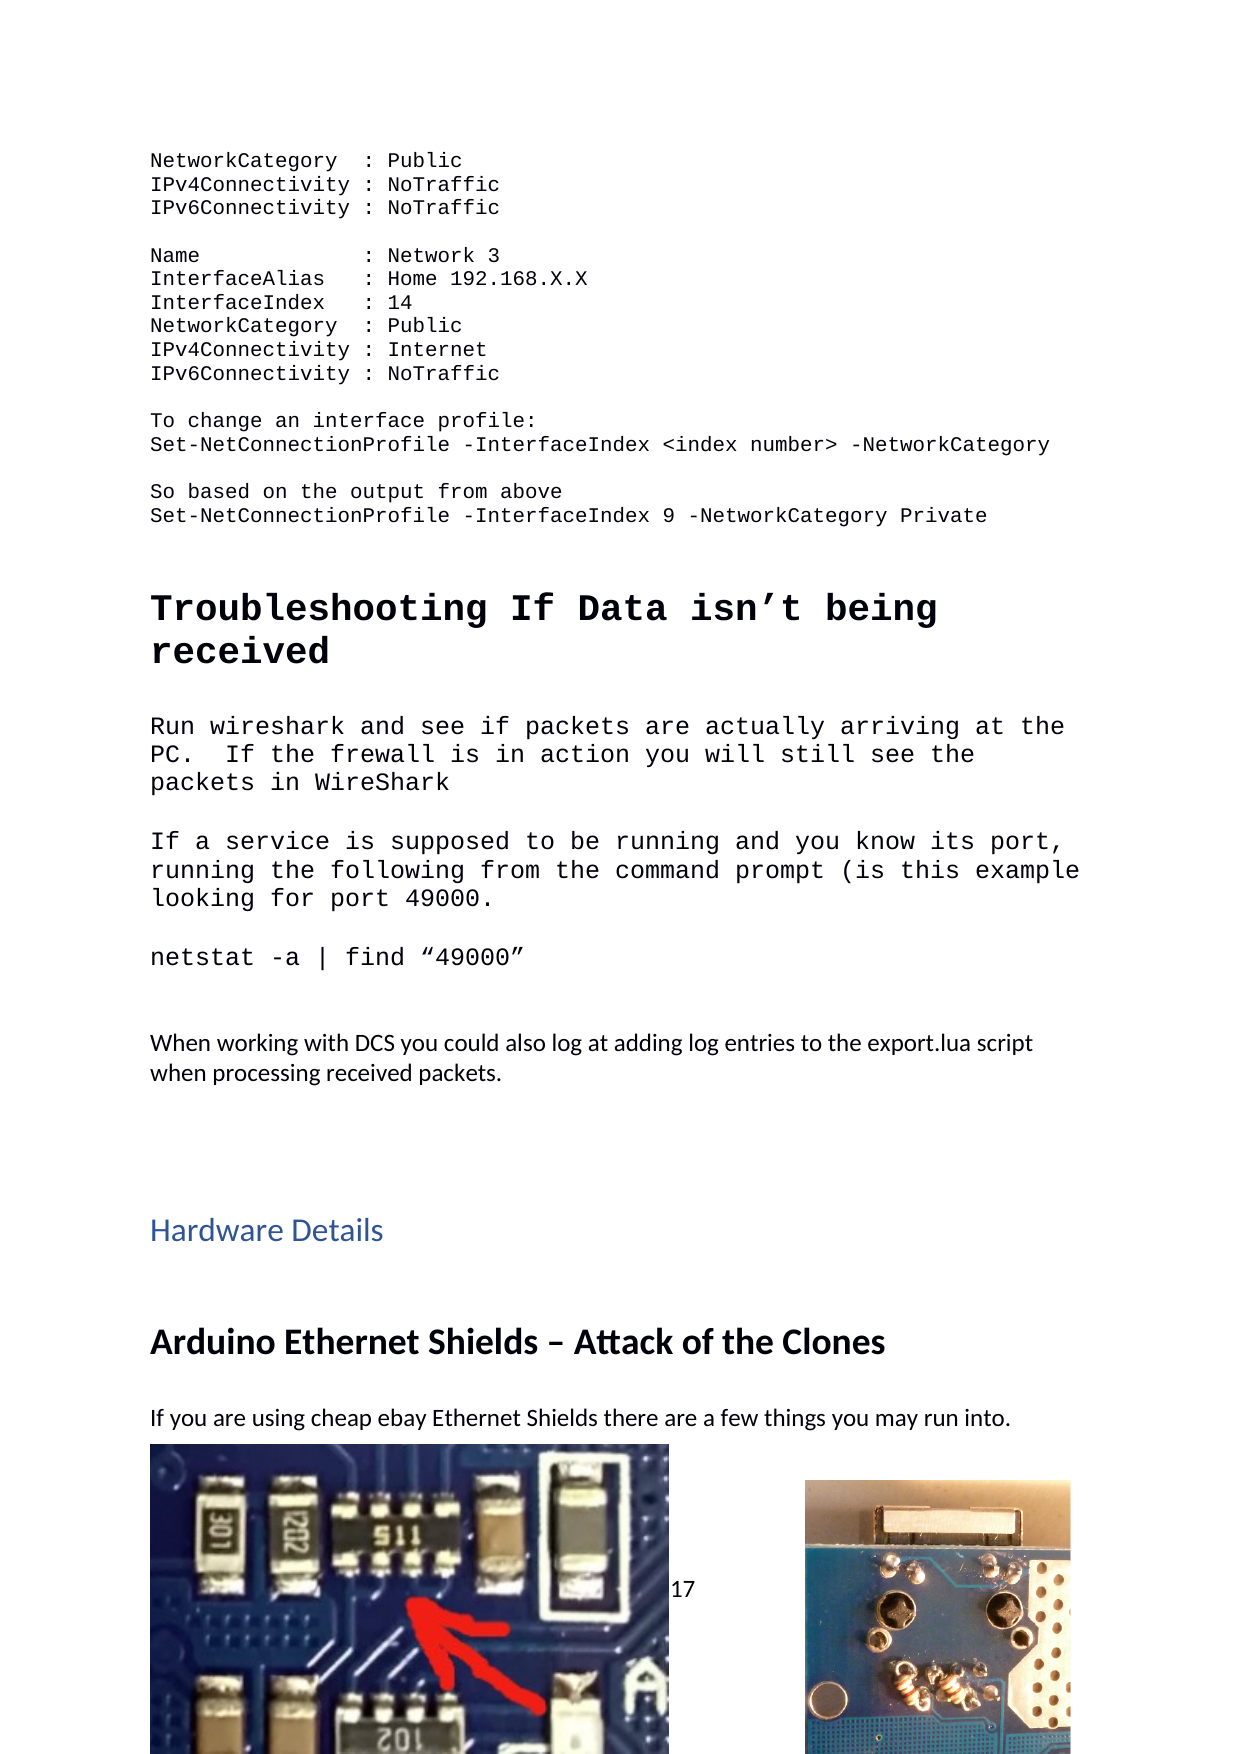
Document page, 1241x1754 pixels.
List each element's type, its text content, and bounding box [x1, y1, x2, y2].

text To change an interface profile: [150, 410, 1090, 434]
text NetworkCategory : Public [150, 150, 1090, 174]
text IPv4Connectivity : Internet [150, 339, 1090, 363]
text netstat -a | find “49000” [150, 944, 1090, 973]
text IPv6Connectivity : NoTraffic [150, 363, 1090, 386]
text InterfaceAlias : Home 192.168.X.X [150, 268, 1090, 292]
text IPv6Connectivity : NoTraffic [150, 197, 1090, 221]
text Set-NetConnectionProfile -InterfaceIndex <index number> -NetworkCategory [150, 434, 1090, 457]
text So based on the output from above [150, 481, 1090, 505]
text NetworkCategory : Public [150, 316, 1090, 339]
text If a service is supposed to be running and you know its port, running the following from the command prompt (is this example looking for port 49000. [150, 829, 1090, 914]
subtitle Troubleshooting If Data isn’t being received [150, 589, 1090, 674]
text InterfaceIndex : 14 [150, 292, 1090, 316]
subtitle Arduino Ethernet Shields – Attack of the Clones [150, 1318, 1090, 1364]
subtitle Hardware Details [150, 1209, 1090, 1250]
text Name : Network 3 [150, 244, 1090, 268]
text IPv4Connectivity : NoTraffic [150, 174, 1090, 197]
text If you are using cheap ebay Ethernet Shields there are a few things you may run into. [150, 1403, 1090, 1433]
text Set-NetConnectionProfile -InterfaceIndex 9 -NetworkCategory Private [150, 505, 1090, 528]
text Run wireshark and see if packets are actually arriving at the PC. If the frewall is in action you will still see the packets in WireShark [150, 713, 1090, 798]
text When working with DCS you could also log at adding log entries to the export.lua script when processing received packets. [150, 1027, 1090, 1088]
picture [150, 1444, 669, 1754]
